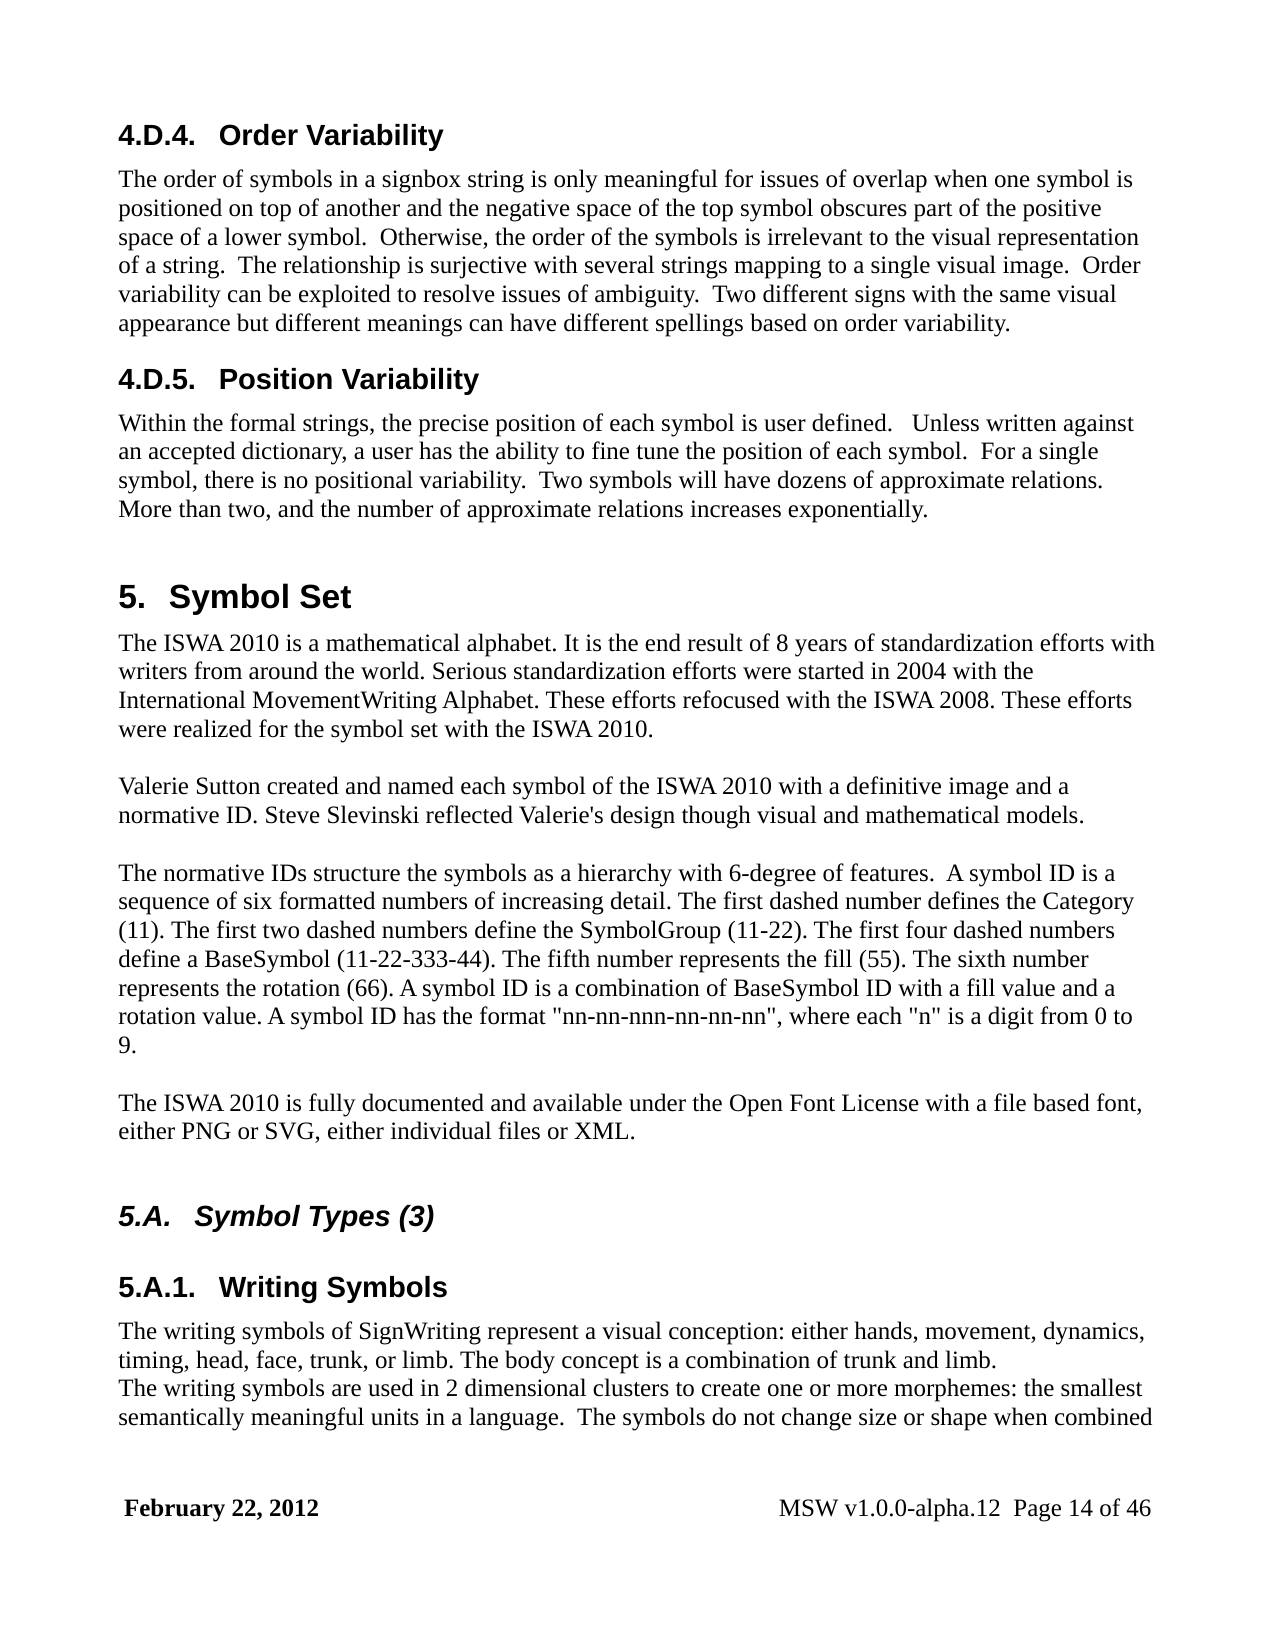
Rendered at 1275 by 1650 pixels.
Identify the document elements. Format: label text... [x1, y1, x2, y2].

subtitle Symbol Types (3) [118, 1199, 1157, 1232]
subtitle Writing Symbols [118, 1270, 1157, 1303]
text The ISWA 2010 is a mathematical alphabet. It is the end result of 8 years of standardization efforts with writers from around the world. Serious standardization efforts were started in 2004 with the International MovementWriting Alphabet. These efforts refocused with the ISWA 2008. These efforts were realized for the symbol set with the ISWA 2010. [118, 628, 1157, 743]
text The ISWA 2010 is fully documented and available under the Open Font License with a file based font, either PNG or SVG, either individual files or XML. [118, 1088, 1157, 1145]
text Within the formal strings, the precise position of each symbol is user defined. Unless written against an accepted dictionary, a user has the ability to fine tune the position of each symbol. For a single symbol, there is no positional variability. Two symbols will have dozens of approximate relations. More than two, and the number of approximate relations increases exponentially. [118, 408, 1157, 523]
text The normative IDs structure the symbols as a hierarchy with 6-degree of features. A symbol ID is a sequence of six formatted numbers of increasing detail. The first dashed number defines the Category (11). The first two dashed numbers define the SymbolGroup (11-22). The first four dashed numbers define a BaseSymbol (11-22-333-44). The fifth number represents the fill (55). The sixth number represents the rotation (66). A symbol ID is a combination of BaseSymbol ID with a fill value and a rotation value. A symbol ID has the format "nn-nn-nnn-nn-nn-nn", where each "n" is a digit from 0 to 9. [118, 858, 1157, 1059]
text The writing symbols of SignWriting represent a visual conception: either hands, movement, dynamics, timing, head, face, trunk, or limb. The body concept is a combination of trunk and limb. [118, 1316, 1157, 1373]
subtitle Symbol Set [118, 576, 1157, 615]
text The order of symbols in a signbox string is only meaningful for issues of overlap when one symbol is positioned on top of another and the negative space of the top symbol obscures part of the positive space of a lower symbol. Otherwise, the order of the symbols is irrelevant to the visual representation of a string. The relationship is surjective with several strings mapping to a single visual image. Order variability can be exploited to resolve issues of ambiguity. Two different signs with the same visual appearance but different meanings can have different spellings based on order variability. [118, 164, 1157, 337]
subtitle Order Variability [118, 118, 1157, 152]
text The writing symbols are used in 2 dimensional clusters to create one or more morphemes: the smallest semantically meaningful units in a language. The symbols do not change size or shape when combined [118, 1373, 1157, 1431]
subtitle Position Variability [118, 362, 1157, 395]
text Valerie Sutton created and named each symbol of the ISWA 2010 with a definitive image and a normative ID. Steve Slevinski reflected Valerie's design though visual and mathematical models. [118, 771, 1157, 829]
